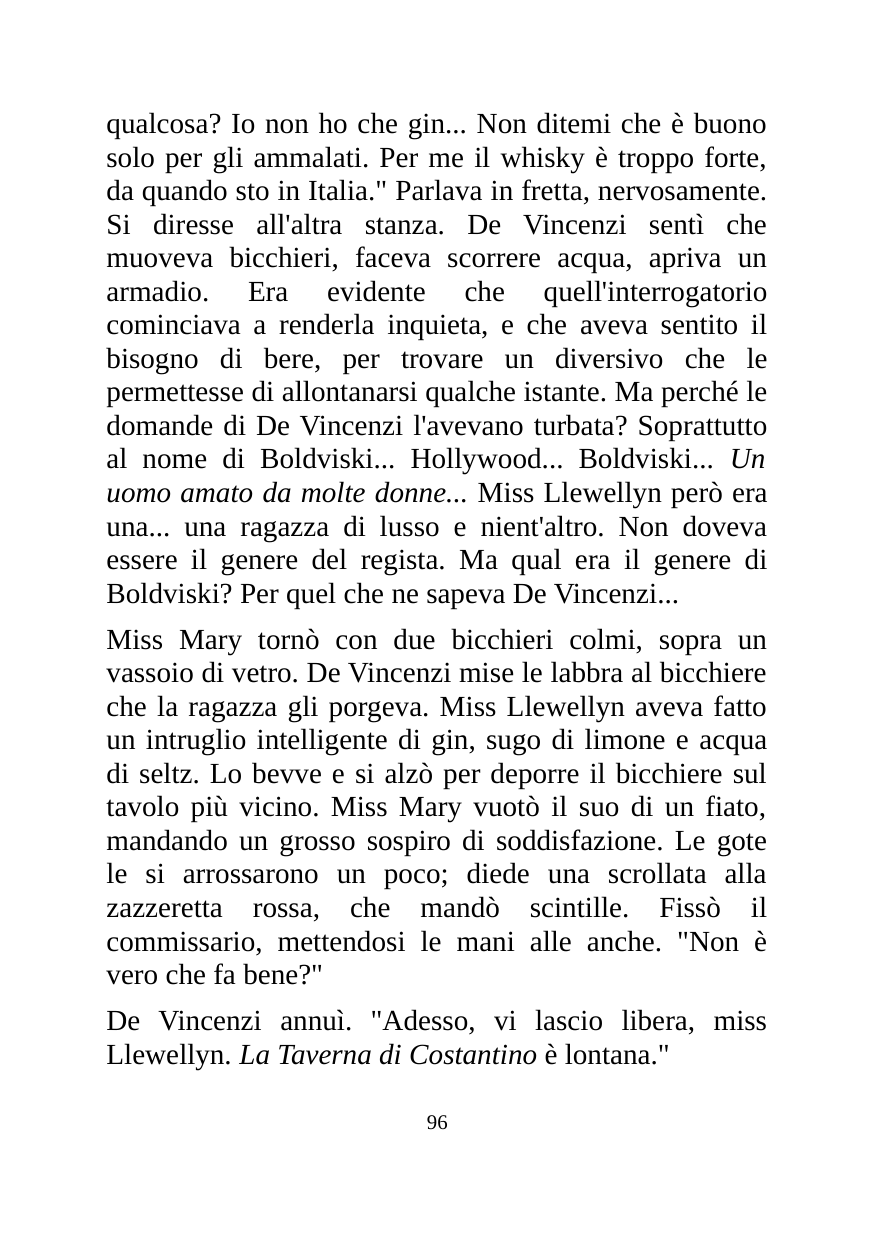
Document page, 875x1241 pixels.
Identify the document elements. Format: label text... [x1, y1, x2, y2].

text De Vincenzi annuì. "Adesso, vi lascio libera, miss Llewellyn. La Taverna di Costantino è lontana." [106, 1003, 768, 1070]
text qualcosa? Io non ho che gin... Non ditemi che è buono solo per gli ammalati. Per me il whisky è troppo forte, da quando sto in Italia." Parlava in fretta, nervosamente. Si diresse all'altra stanza. De Vincenzi sentì che muoveva bicchieri, faceva scorrere acqua, apriva un armadio. Era evidente che quell'interrogatorio cominciava a renderla inquieta, e che aveva sentito il bisogno di bere, per trovare un diversivo che le permettesse di allontanarsi qualche istante. Ma perché le domande di De Vincenzi l'avevano turbata? Soprattutto al nome di Boldviski... Hollywood... Boldviski... Un uomo amato da molte donne... Miss Llewellyn però era una... una ragazza di lusso e nient'altro. Non doveva essere il genere del regista. Ma qual era il genere di Boldviski? Per quel che ne sapeva De Vincenzi... [106, 106, 768, 609]
text Miss Mary tornò con due bicchieri colmi, sopra un vassoio di vetro. De Vincenzi mise le labbra al bicchiere che la ragazza gli porgeva. Miss Llewellyn aveva fatto un intruglio intelligente di gin, sugo di limone e acqua di seltz. Lo bevve e si alzò per deporre il bicchiere sul tavolo più vicino. Miss Mary vuotò il suo di un fiato, mandando un grosso sospiro di soddisfazione. Le gote le si arrossarono un poco; diede una scrollata alla zazzeretta rossa, che mandò scintille. Fissò il commissario, mettendosi le mani alle anche. "Non è vero che fa bene?" [106, 622, 768, 991]
